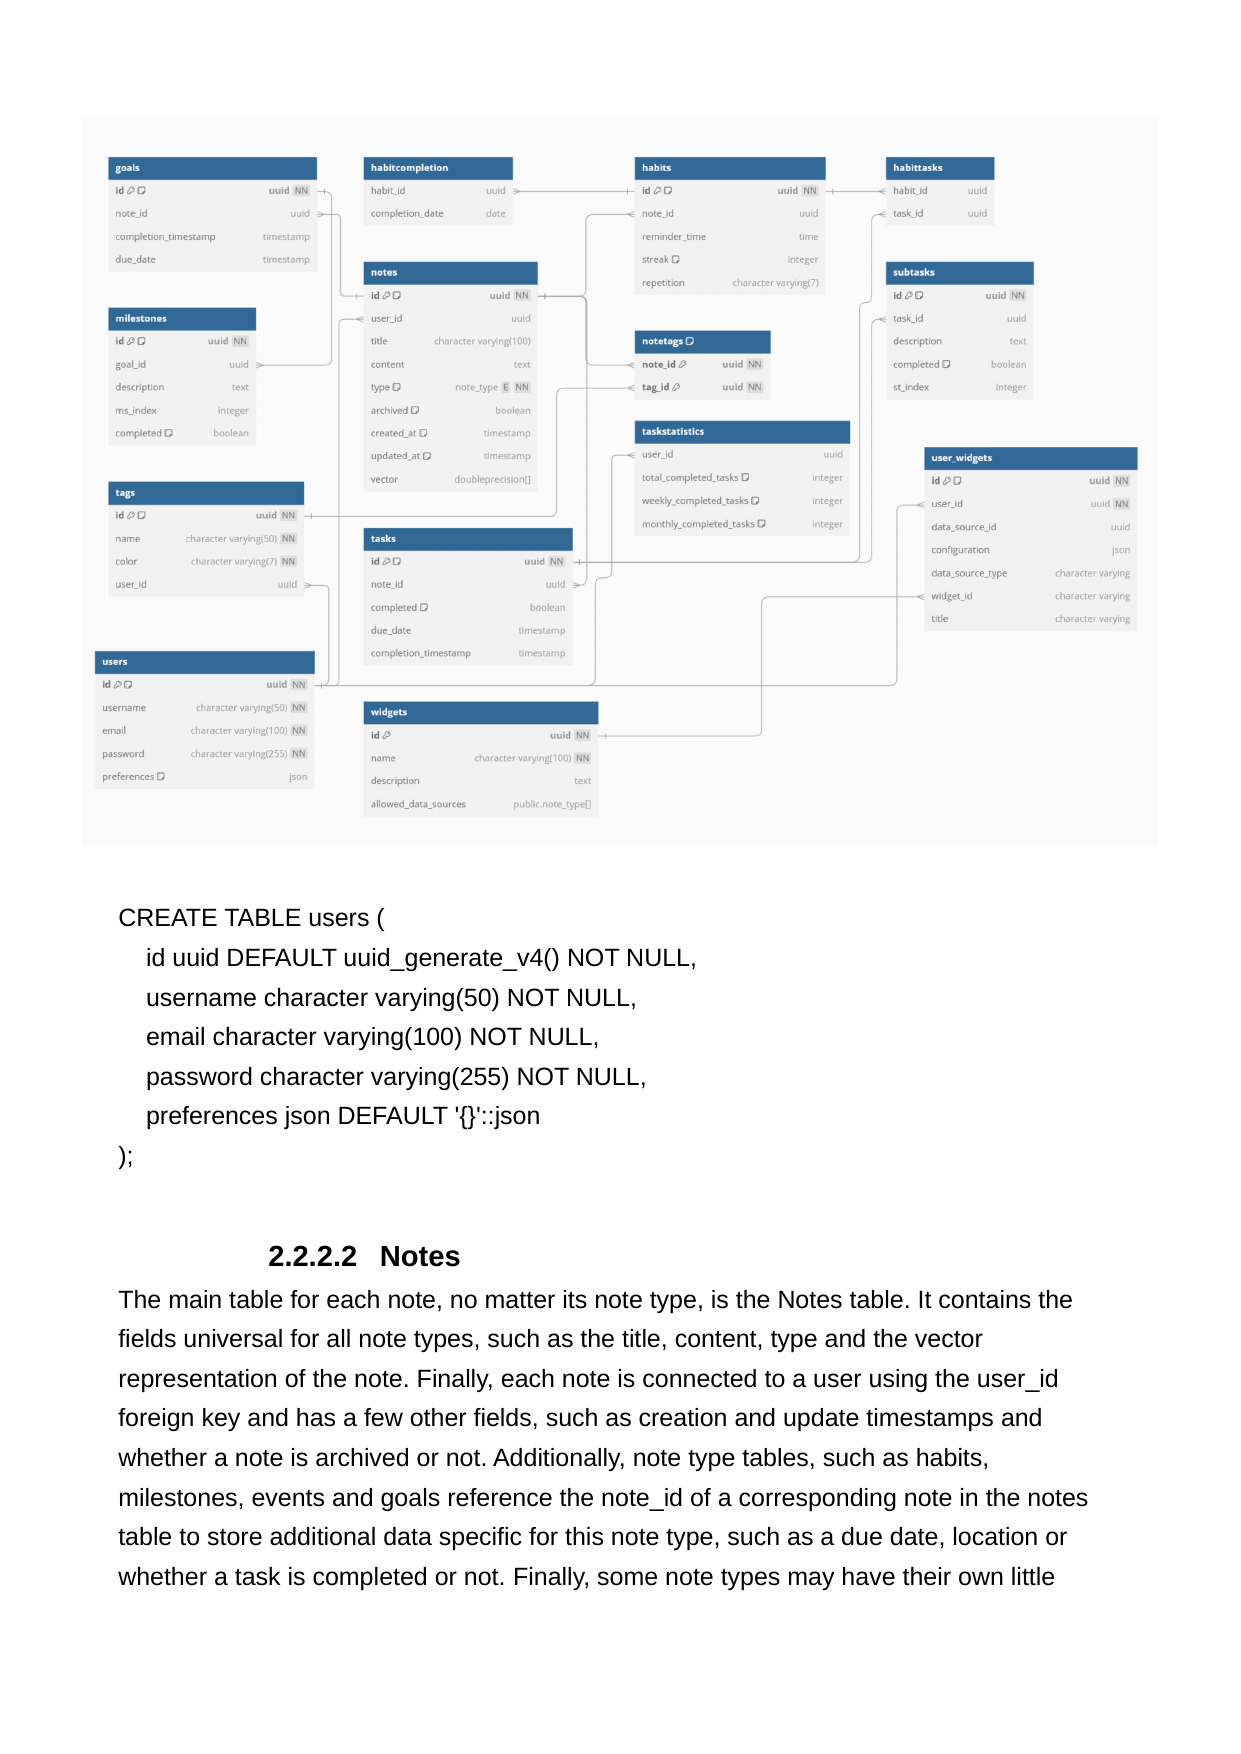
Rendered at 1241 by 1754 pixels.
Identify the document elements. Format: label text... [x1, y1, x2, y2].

list CREATE TABLE users ( id uuid DEFAULT uuid_generate_v4() NOT NULL, username character varying(50) NOT NULL, email character varying(100) NOT NULL, password character varying(255) NOT NULL, preferences json DEFAULT '{}'::json ); [118, 903, 1122, 1209]
subtitle Notes [268, 1239, 1122, 1272]
list The main table for each note, no matter its note type, is the Notes table. It contains the fields universal for all note types, such as the title, content, type and the vector representation of the note. Finally, each note is connected to a user using the user_id foreign key and has a few other fields, such as creation and update timestamps and whether a note is archived or not. Additionally, note type tables, such as habits, milestones, events and goals reference the note_id of a corresponding note in the notes table to store additional data specific for this note type, such as a due date, location or whether a task is completed or not. Finally, some note types may have their own little [118, 1284, 1122, 1590]
picture [81, 118, 1159, 847]
